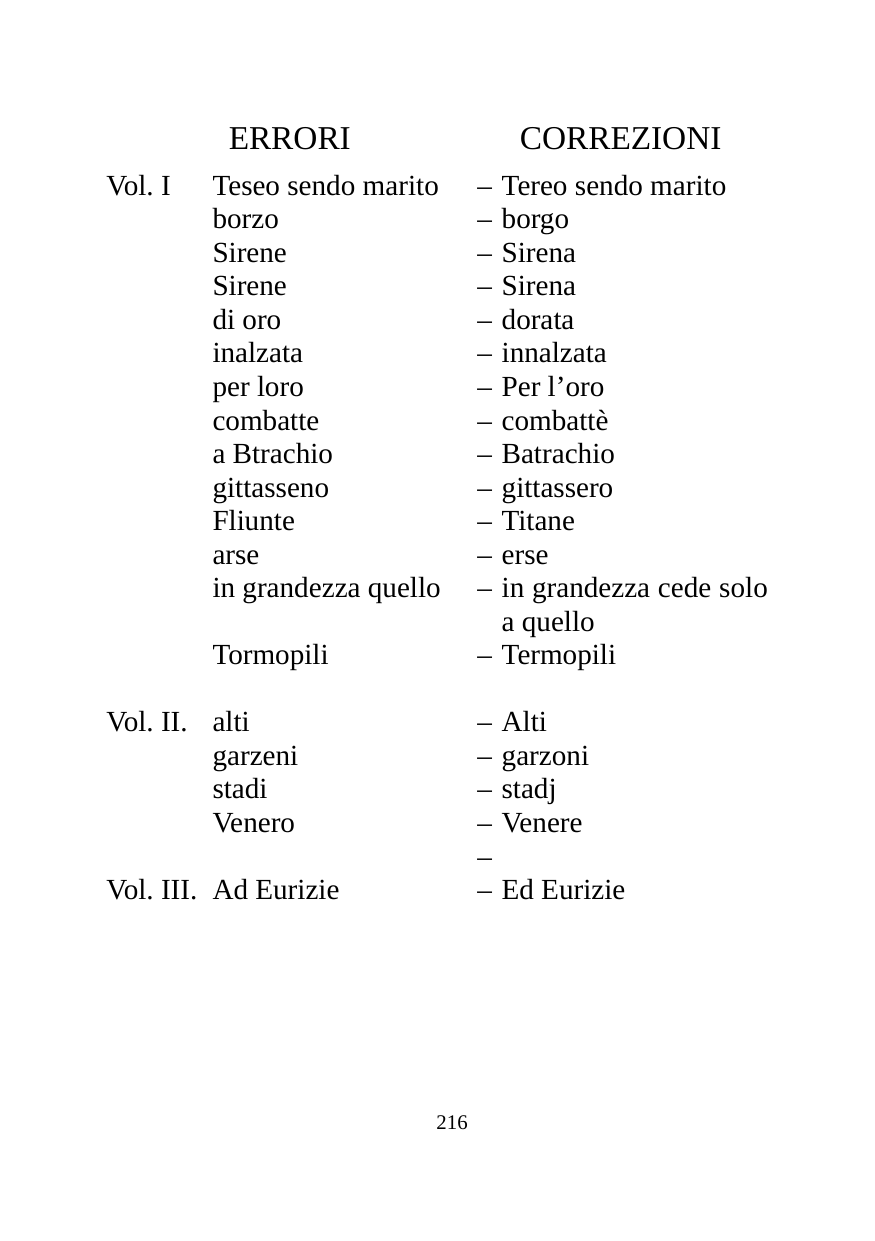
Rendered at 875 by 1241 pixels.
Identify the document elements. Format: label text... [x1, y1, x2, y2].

table_cell stadi [212, 772, 467, 805]
table_cell – [467, 738, 501, 772]
table_cell [106, 302, 212, 336]
table_cell Ad Eurizie [212, 872, 467, 906]
table_cell – [467, 235, 501, 268]
table_cell [106, 839, 212, 872]
table_cell [467, 671, 501, 704]
table_cell [106, 235, 212, 268]
table_cell – [467, 839, 501, 872]
table_cell [501, 839, 768, 872]
table_cell – [467, 269, 501, 302]
table_cell [212, 671, 467, 704]
table_cell Batrachio [501, 436, 768, 470]
table_cell [106, 772, 212, 805]
table_cell innalzata [501, 336, 768, 369]
table_cell alti [212, 705, 467, 738]
table_cell Alti [501, 705, 768, 738]
table_cell – [467, 436, 501, 470]
table_cell a Btrachio [212, 436, 467, 470]
table_cell in grandezza cede solo a quello [501, 570, 768, 637]
table_cell [106, 201, 212, 235]
table_cell – [467, 772, 501, 805]
table_cell Vol. III. [106, 872, 212, 906]
table_cell – [467, 503, 501, 537]
table_cell Titane [501, 503, 768, 537]
table_cell – [467, 302, 501, 336]
table_cell erse [501, 537, 768, 570]
table_cell Venere [501, 805, 768, 839]
table_cell [106, 738, 212, 772]
table_cell [212, 839, 467, 872]
table_cell Sirena [501, 235, 768, 268]
table_cell Sirene [212, 235, 467, 268]
table_cell Termopili [501, 638, 768, 671]
table_cell – [467, 168, 501, 201]
table_cell – [467, 705, 501, 738]
table_cell Per l’oro [501, 369, 768, 403]
table_cell Sirene [212, 269, 467, 302]
table_cell garzoni [501, 738, 768, 772]
table_cell Sirena [501, 269, 768, 302]
table_cell [106, 436, 212, 470]
table_cell per loro [212, 369, 467, 403]
table_cell – [467, 570, 501, 637]
table_cell Vol. II. [106, 705, 212, 738]
table_cell inalzata [212, 336, 467, 369]
table_cell – [467, 805, 501, 839]
table_cell gittassero [501, 470, 768, 503]
table_cell combatte [212, 403, 467, 436]
table_cell – [467, 336, 501, 369]
table_cell – [467, 201, 501, 235]
table_cell – [467, 872, 501, 906]
table_cell – [467, 403, 501, 436]
table_cell [106, 403, 212, 436]
table_cell [106, 269, 212, 302]
table_cell borgo [501, 201, 768, 235]
table_cell stadj [501, 772, 768, 805]
table_cell dorata [501, 302, 768, 336]
table_cell – [467, 638, 501, 671]
table_cell garzeni [212, 738, 467, 772]
table_cell [106, 570, 212, 637]
table_cell in grandezza quello [212, 570, 467, 637]
table_cell – [467, 369, 501, 403]
table_cell Tormopili [212, 638, 467, 671]
table_cell Ed Eurizie [501, 872, 768, 906]
table_cell [106, 671, 212, 704]
table_cell Tereo sendo marito [501, 168, 768, 201]
table_cell [106, 503, 212, 537]
table_cell [106, 336, 212, 369]
table_cell combattè [501, 403, 768, 436]
table_cell Vol. I [106, 168, 212, 201]
table_header ERRORI [106, 106, 467, 168]
table_cell di oro [212, 302, 467, 336]
table_cell – [467, 537, 501, 570]
table_cell Venero [212, 805, 467, 839]
table_cell [106, 369, 212, 403]
table_cell Teseo sendo marito [212, 168, 467, 201]
table_cell Fliunte [212, 503, 467, 537]
table_header CORREZIONI [467, 106, 768, 168]
table_cell [501, 671, 768, 704]
table_cell arse [212, 537, 467, 570]
table_cell borzo [212, 201, 467, 235]
table_cell [106, 537, 212, 570]
table_cell [106, 638, 212, 671]
table_cell [106, 470, 212, 503]
table_cell [106, 805, 212, 839]
table_cell gittasseno [212, 470, 467, 503]
table_cell – [467, 470, 501, 503]
